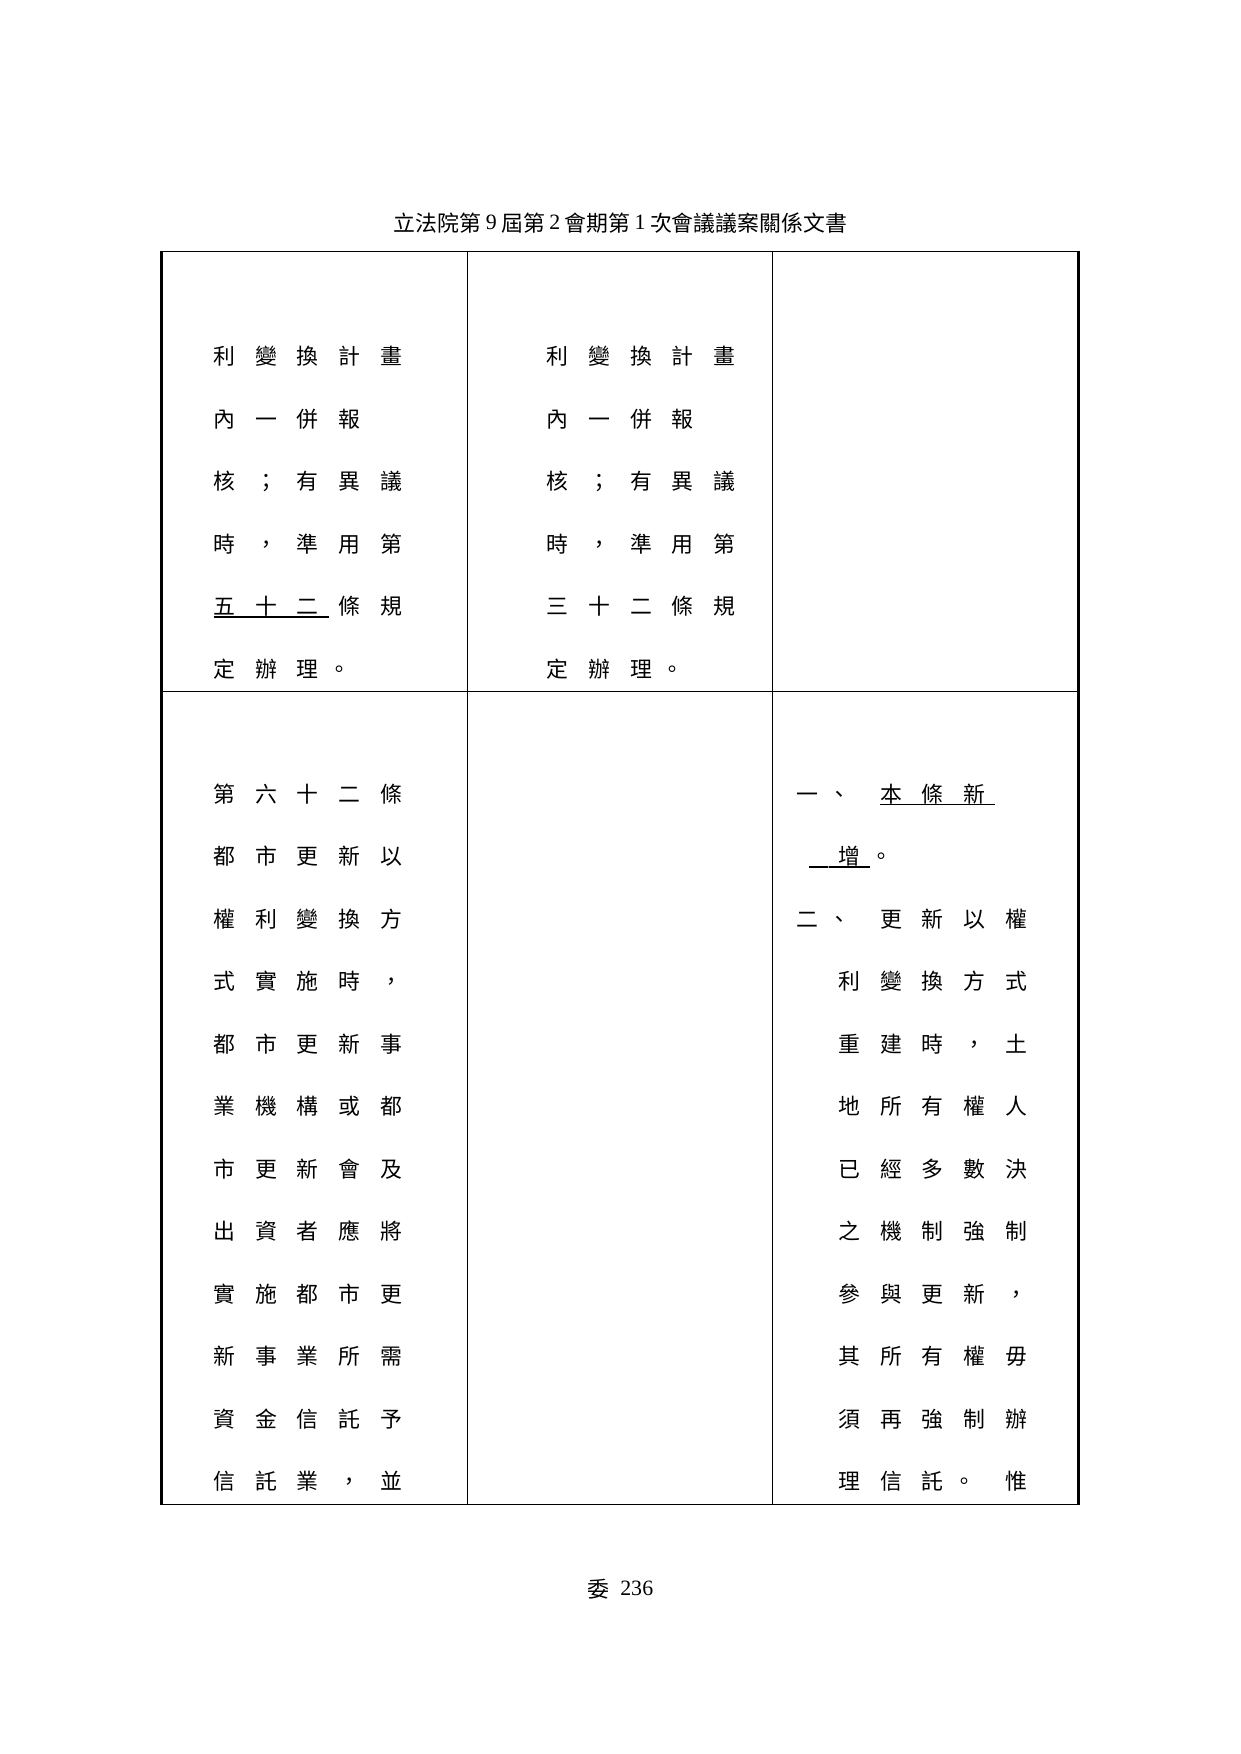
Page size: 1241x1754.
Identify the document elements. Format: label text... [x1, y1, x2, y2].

table_cell 利變換計畫內一併報核；有異議時，準用第五十二條規定辦理。 [163, 252, 467, 691]
table_cell 利變換計畫內一併報核；有異議時，準用第三十二條規定辦理。 [468, 252, 772, 691]
table_cell 第六十二條 都市更新以權利變換方式實施時，都市更新事業機構或都市更新會及出資者應將實施都市更新事業所需資金信託予信託業，並 [163, 692, 467, 1504]
table_cell [773, 252, 1077, 691]
table_cell 一、本條新增。 二、更新以權利變換方式重建時，土地所有權人已經多數決之機制強制參與更新，其所有權毋須再強制辦理信託。惟 [773, 692, 1077, 1504]
table_cell [468, 692, 772, 1504]
